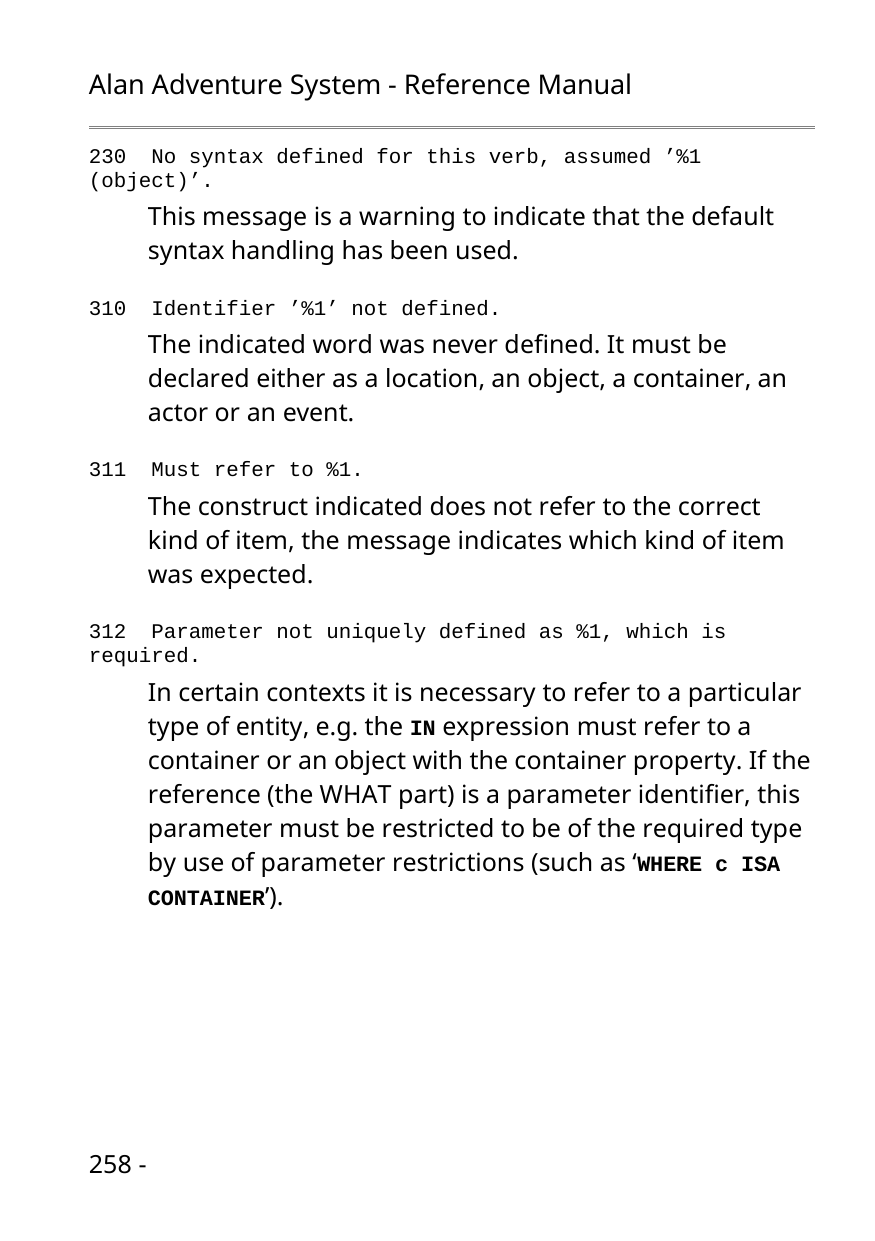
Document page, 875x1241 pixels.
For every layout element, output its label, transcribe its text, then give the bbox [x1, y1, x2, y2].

text 311 Must refer to %1. [88, 459, 815, 483]
text In certain contexts it is necessary to refer to a particular type of entity, e.g. the IN expression must refer to a container or an object with the container property. If the reference (the WHAT part) is a parameter identifier, this parameter must be restricted to be of the required type by use of parameter restrictions (such as ‘WHERE c ISA CONTAIN­ER’). [148, 675, 815, 913]
text 230 No syntax defined for this verb, assumed ’%1 (object)’. [88, 146, 815, 193]
text 310 Identifier ’%1’ not defined. [88, 297, 815, 321]
text The indicated word was never defined. It must be declared either as a location, an object, a container, an actor or an event. [148, 327, 815, 429]
text This message is a warning to indicate that the default syntax handling has been used. [148, 199, 815, 267]
text The construct indicated does not refer to the correct kind of item, the message indicates which kind of item was expected. [148, 489, 815, 591]
text 312 Parameter not uniquely defined as %1, which is required. [88, 621, 815, 669]
